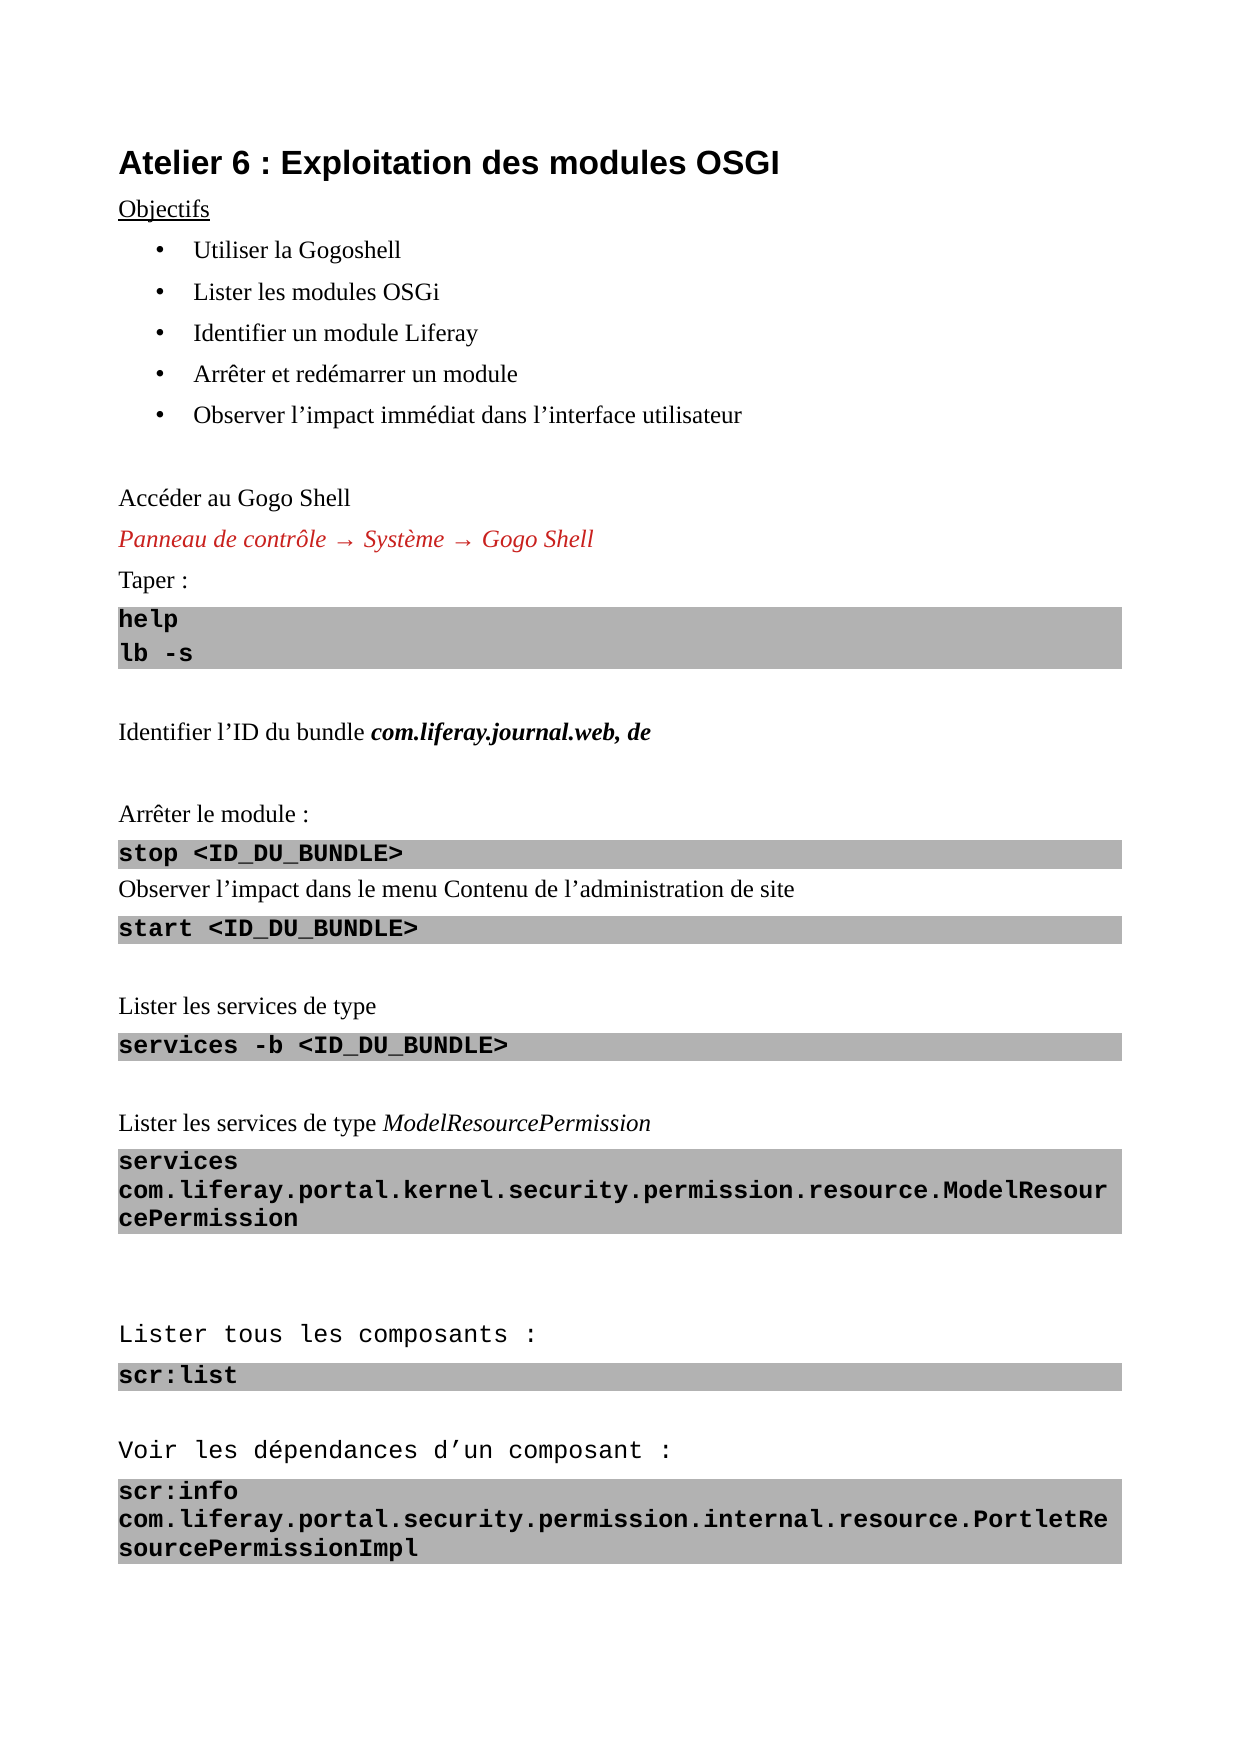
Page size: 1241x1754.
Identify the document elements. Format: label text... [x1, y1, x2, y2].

subtitle Voir les dépendances d’un composant : [118, 1438, 1122, 1466]
subtitle Lister les services de type [118, 991, 1122, 1020]
text help [118, 607, 1122, 635]
text Objectifs [118, 194, 1122, 223]
text Observer l’impact dans le menu Contenu de l’administration de site [118, 874, 1122, 903]
list Arrêter et redémarrer un module [156, 359, 1122, 388]
text start <ID_DU_BUNDLE> [118, 916, 1122, 944]
text services -b <ID_DU_BUNDLE> [118, 1033, 1122, 1061]
text Arrêter le module : [118, 799, 1122, 828]
list Identifier un module Liferay [156, 318, 1122, 347]
subtitle Lister les services de type ModelResourcePermission [118, 1108, 1122, 1136]
text services com.liferay.portal.kernel.security.permission.resource.ModelResourcePermission [118, 1149, 1122, 1234]
text stop <ID_DU_BUNDLE> [118, 840, 1122, 869]
text scr:info com.liferay.portal.security.permission.internal.resource.PortletResourcePermissionImpl [118, 1479, 1122, 1564]
text scr:list [118, 1363, 1122, 1391]
subtitle Atelier 6 : Exploitation des modules OSGI [118, 143, 1122, 182]
text Accéder au Gogo Shell [118, 483, 1122, 512]
list Utiliser la Gogoshell [156, 236, 1122, 264]
text Panneau de contrôle → Système → Gogo Shell [118, 524, 1122, 553]
list Lister les modules OSGi [156, 277, 1122, 306]
text Taper : [118, 566, 1122, 594]
list Observer l’impact immédiat dans l’interface utilisateur [156, 401, 1122, 429]
text Identifier l’ID du bundle com.liferay.journal.web, de [118, 717, 1122, 745]
text lb -s [118, 641, 1122, 669]
subtitle Lister tous les composants : [118, 1322, 1122, 1350]
